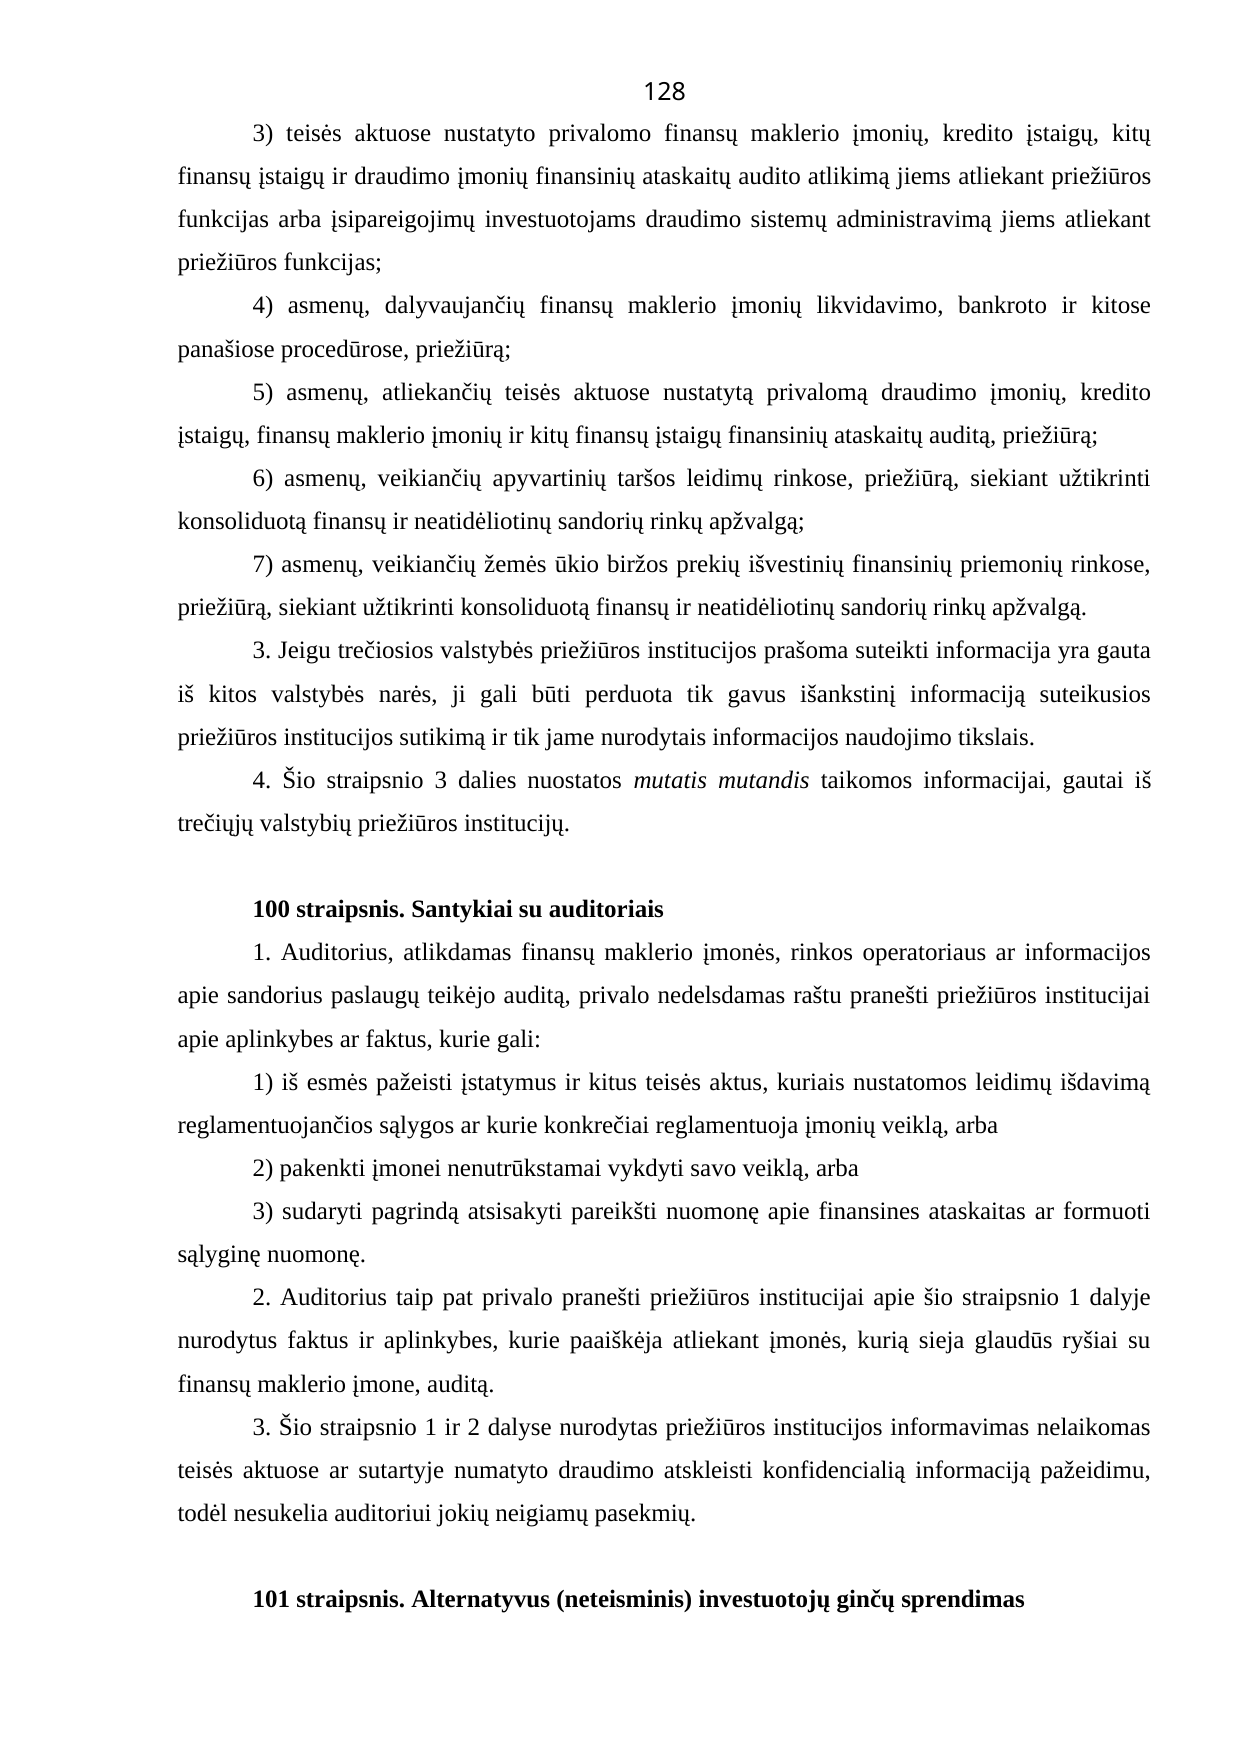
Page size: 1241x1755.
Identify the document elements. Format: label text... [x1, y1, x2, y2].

text 3. Šio straipsnio 1 ir 2 dalyse nurodytas priežiūros institucijos informavimas nelaikomas teisės aktuose ar sutartyje numatyto draudimo atskleisti konfidencialią informaciją pažeidimu, todėl nesukelia auditoriui jokių neigiamų pasekmių. [177, 1412, 1152, 1527]
text 3) sudaryti pagrindą atsisakyti pareikšti nuomonę apie finansines ataskaitas ar formuoti sąlyginę nuomonę. [177, 1196, 1152, 1268]
text 1. Auditorius, atlikdamas finansų maklerio įmonės, rinkos operatoriaus ar informacijos apie sandorius paslaugų teikėjo auditą, privalo nedelsdamas raštu pranešti priežiūros institucijai apie aplinkybes ar faktus, kurie gali: [177, 937, 1152, 1052]
text 5) asmenų, atliekančių teisės aktuose nustatytą privalomą draudimo įmonių, kredito įstaigų, finansų maklerio įmonių ir kitų finansų įstaigų finansinių ataskaitų auditą, priežiūrą; [177, 377, 1152, 449]
text 4. Šio straipsnio 3 dalies nuostatos mutatis mutandis taikomos informacijai, gautai iš trečiųjų valstybių priežiūros institucijų. [177, 765, 1152, 837]
text 1) iš esmės pažeisti įstatymus ir kitus teisės aktus, kuriais nustatomos leidimų išdavimą reglamentuojančios sąlygos ar kurie konkrečiai reglamentuoja įmonių veiklą, arba [177, 1067, 1152, 1139]
text 6) asmenų, veikiančių apyvartinių taršos leidimų rinkose, priežiūrą, siekiant užtikrinti konsoliduotą finansų ir neatidėliotinų sandorių rinkų apžvalgą; [177, 463, 1152, 535]
text 2. Auditorius taip pat privalo pranešti priežiūros institucijai apie šio straipsnio 1 dalyje nurodytus faktus ir aplinkybes, kurie paaiškėja atliekant įmonės, kurią sieja glaudūs ryšiai su finansų maklerio įmone, auditą. [177, 1282, 1152, 1397]
text 7) asmenų, veikiančių žemės ūkio biržos prekių išvestinių finansinių priemonių rinkose, priežiūrą, siekiant užtikrinti konsoliduotą finansų ir neatidėliotinų sandorių rinkų apžvalgą. [177, 549, 1152, 621]
text 101 straipsnis. Alternatyvus (neteisminis) investuotojų ginčų sprendimas [177, 1584, 1152, 1613]
text 3) teisės aktuose nustatyto privalomo finansų maklerio įmonių, kredito įstaigų, kitų finansų įstaigų ir draudimo įmonių finansinių ataskaitų audito atlikimą jiems atliekant priežiūros funkcijas arba įsipareigojimų investuotojams draudimo sistemų administravimą jiems atliekant priežiūros funkcijas; [177, 118, 1152, 276]
text 4) asmenų, dalyvaujančių finansų maklerio įmonių likvidavimo, bankroto ir kitose panašiose procedūrose, priežiūrą; [177, 291, 1152, 362]
text 100 straipsnis. Santykiai su auditoriais [177, 894, 1152, 923]
text 3. Jeigu trečiosios valstybės priežiūros institucijos prašoma suteikti informacija yra gauta iš kitos valstybės narės, ji gali būti perduota tik gavus išankstinį informaciją suteikusios priežiūros institucijos sutikimą ir tik jame nurodytais informacijos naudojimo tikslais. [177, 636, 1152, 751]
text 2) pakenkti įmonei nenutrūkstamai vykdyti savo veiklą, arba [177, 1153, 1152, 1182]
